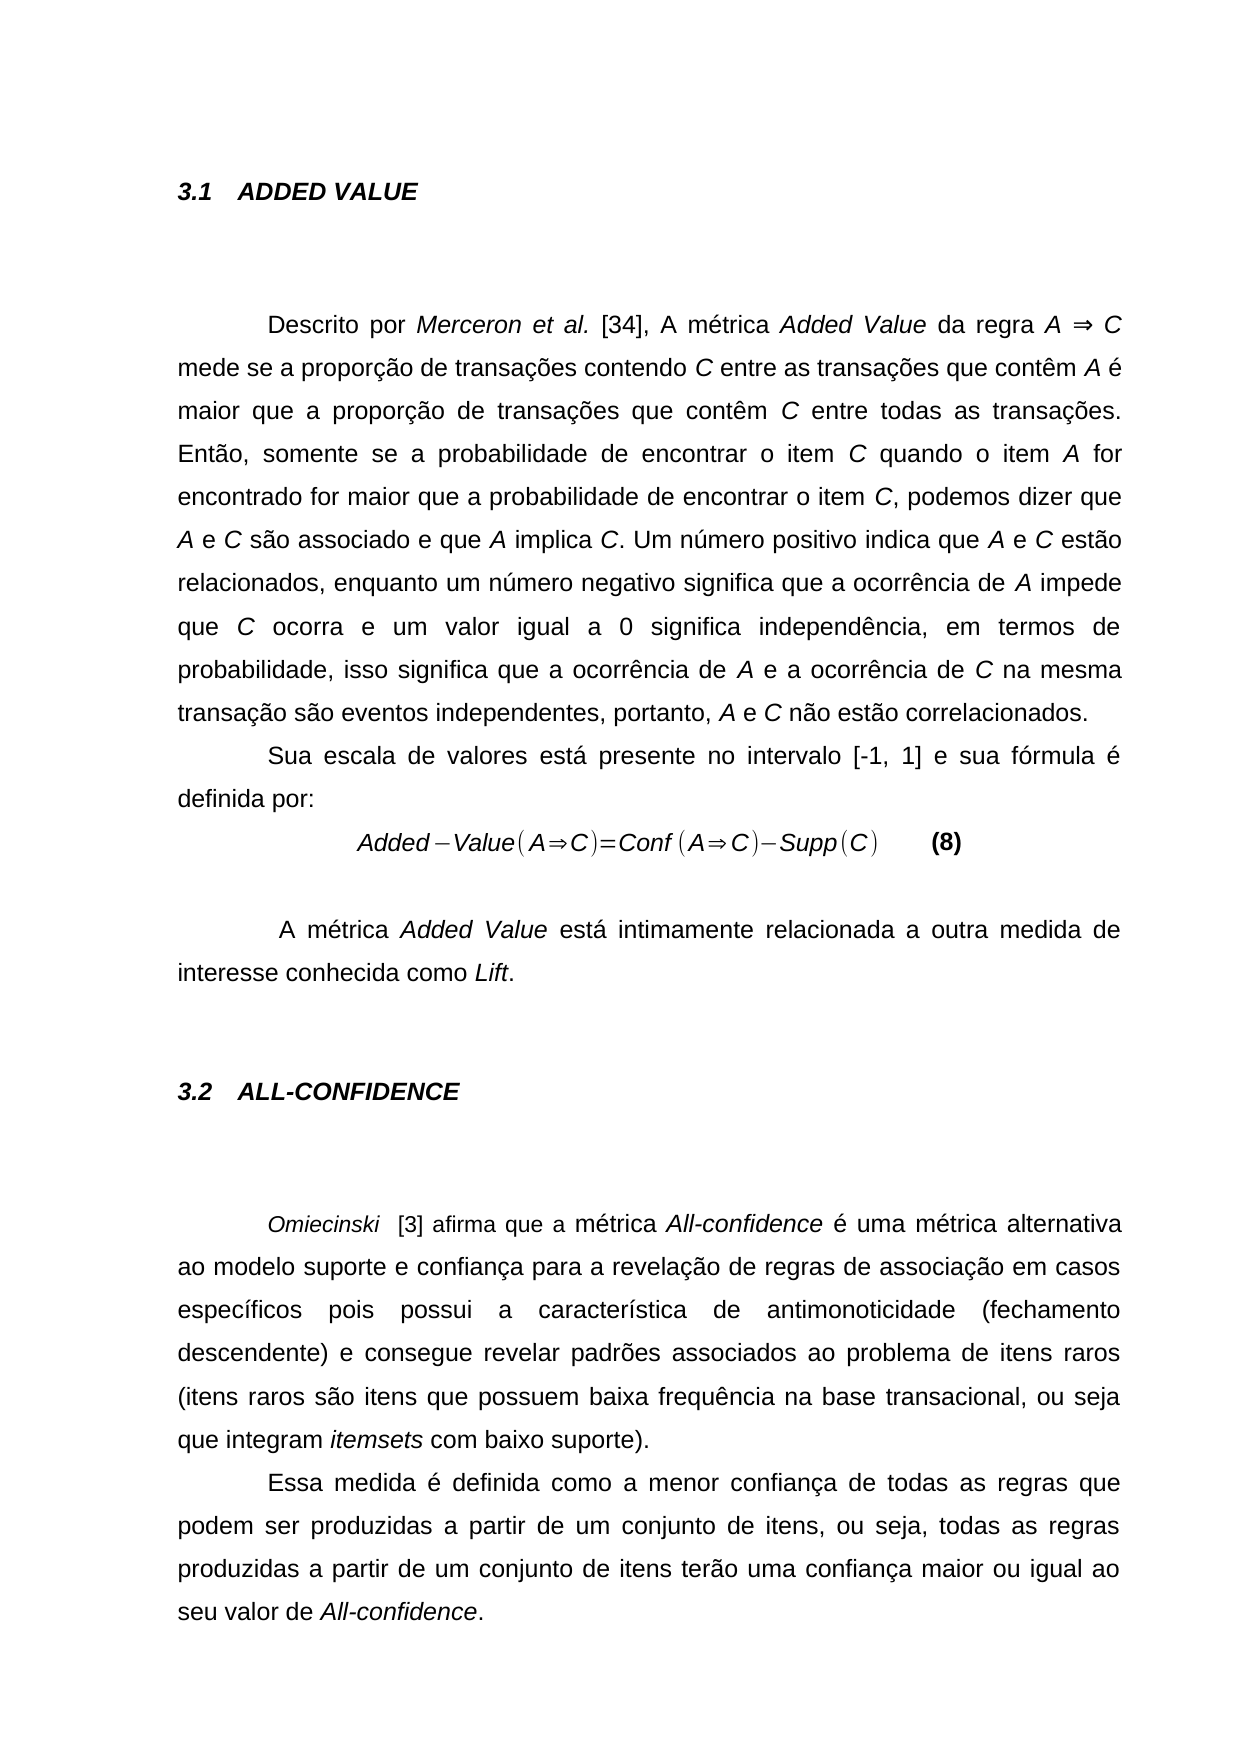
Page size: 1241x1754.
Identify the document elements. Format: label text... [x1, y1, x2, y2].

text Essa medida é definida como a menor confiança de todas as regras que podem ser produzidas a partir de um conjunto de itens, ou seja, todas as regras produzidas a partir de um conjunto de itens terão uma confiança maior ou igual ao seu valor de All-confidence. [177, 1468, 1122, 1626]
text Omiecinski [3] afirma que a métrica All-confidence é uma métrica alternativa ao modelo suporte e confiança para a revelação de regras de associação em casos específicos pois possui a característica de antimonoticidade (fechamento descendente) e consegue revelar padrões associados ao problema de itens raros (itens raros são itens que possuem baixa frequência na base transacional, ou seja que integram itemsets com baixo suporte). [177, 1209, 1122, 1453]
text (8) [177, 827, 1122, 858]
subtitle ALL-CONFIDENCE [177, 1076, 1122, 1105]
text A métrica Added Value está intimamente relacionada a outra medida de interesse conhecida como Lift. [177, 915, 1122, 987]
subtitle ADDED VALUE [177, 177, 1122, 206]
text Sua escala de valores está presente no intervalo [-1, 1] e sua fórmula é definida por: [177, 741, 1122, 813]
text Descrito por Merceron et al. [34], A métrica Added Value da regra A ⇒ C mede se a proporção de transações contendo C entre as transações que contêm A é maior que a proporção de transações que contêm C entre todas as transações. Então, somente se a probabilidade de encontrar o item C quando o item A for encontrado for maior que a probabilidade de encontrar o item C, podemos dizer que A e C são associado e que A implica C. Um número positivo indica que A e C estão relacionados, enquanto um número negativo significa que a ocorrência de A impede que C ocorra e um valor igual a 0 significa independência, em termos de probabilidade, isso significa que a ocorrência de A e a ocorrência de C na mesma transação são eventos independentes, portanto, A e C não estão correlacionados. [177, 310, 1122, 727]
